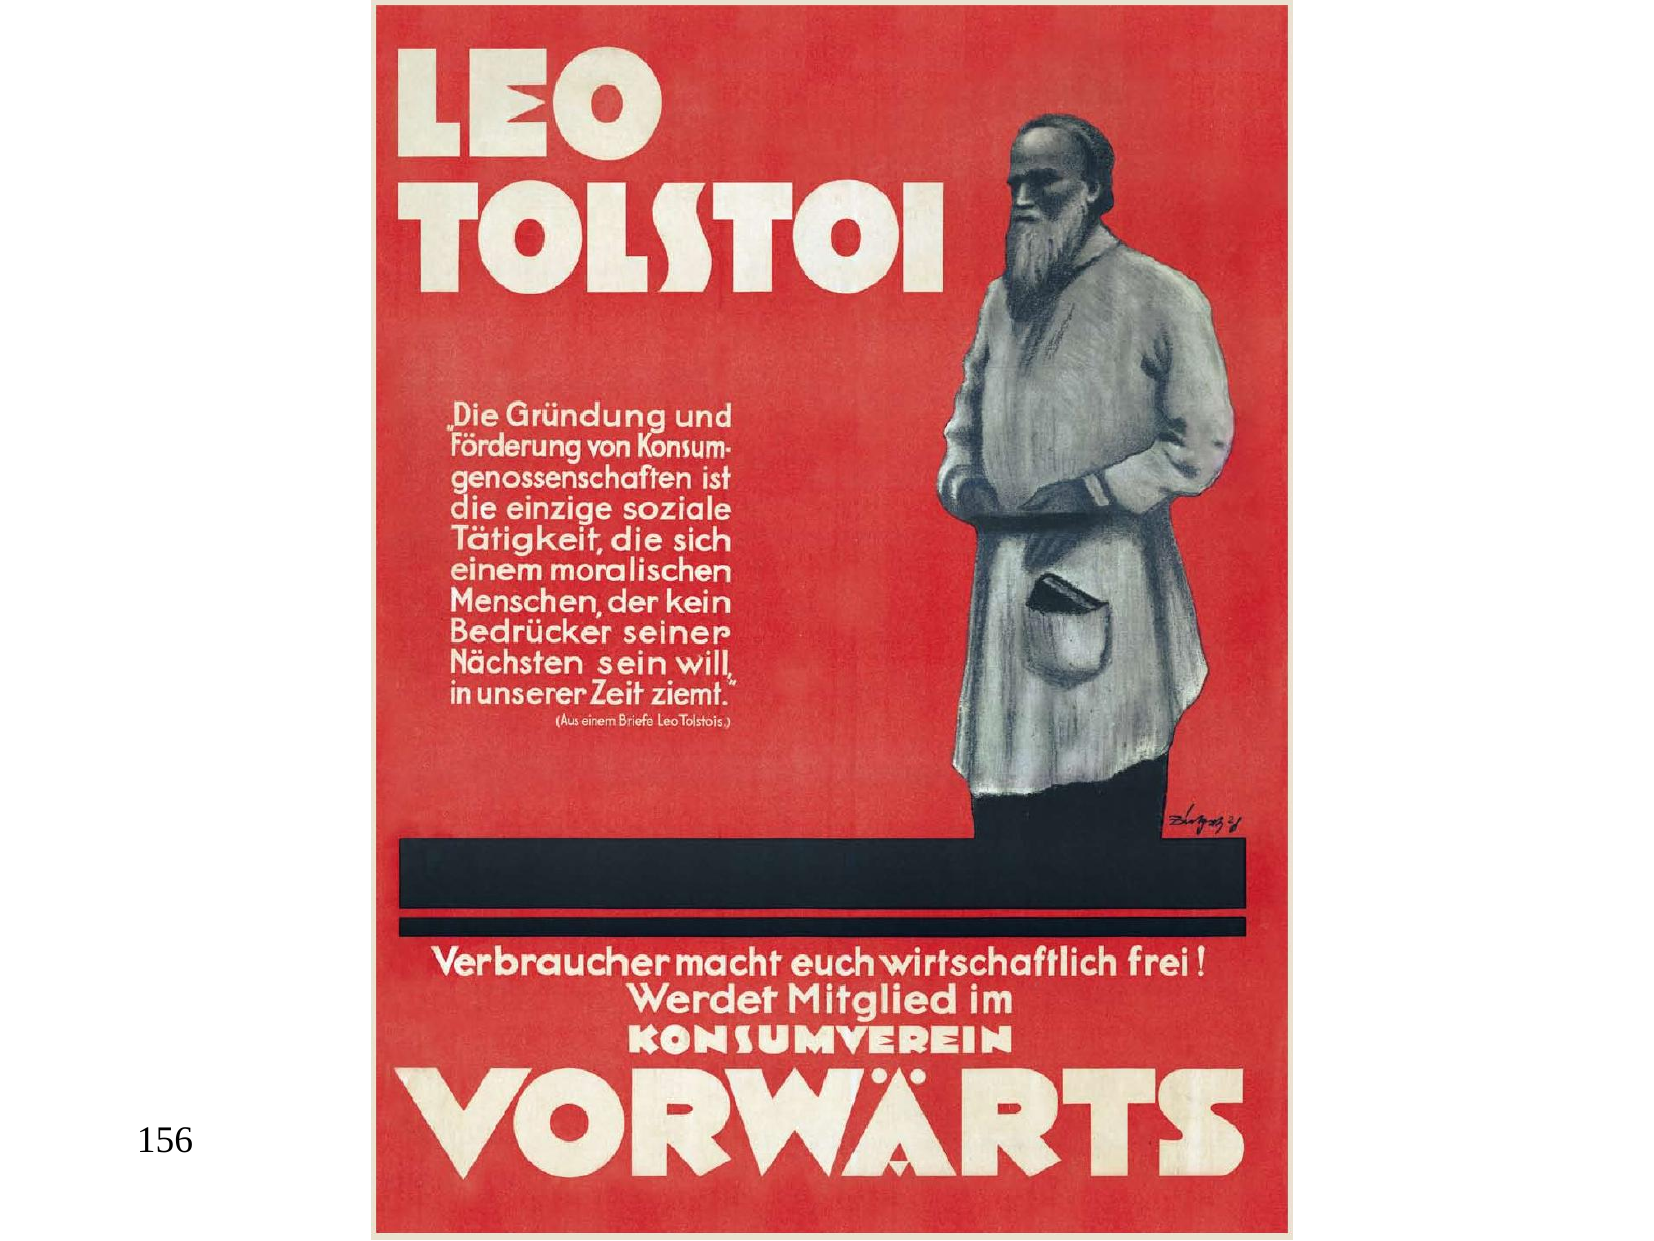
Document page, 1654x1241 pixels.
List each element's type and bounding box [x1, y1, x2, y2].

text_box [8, 1111, 322, 1182]
picture [371, 0, 1293, 1240]
